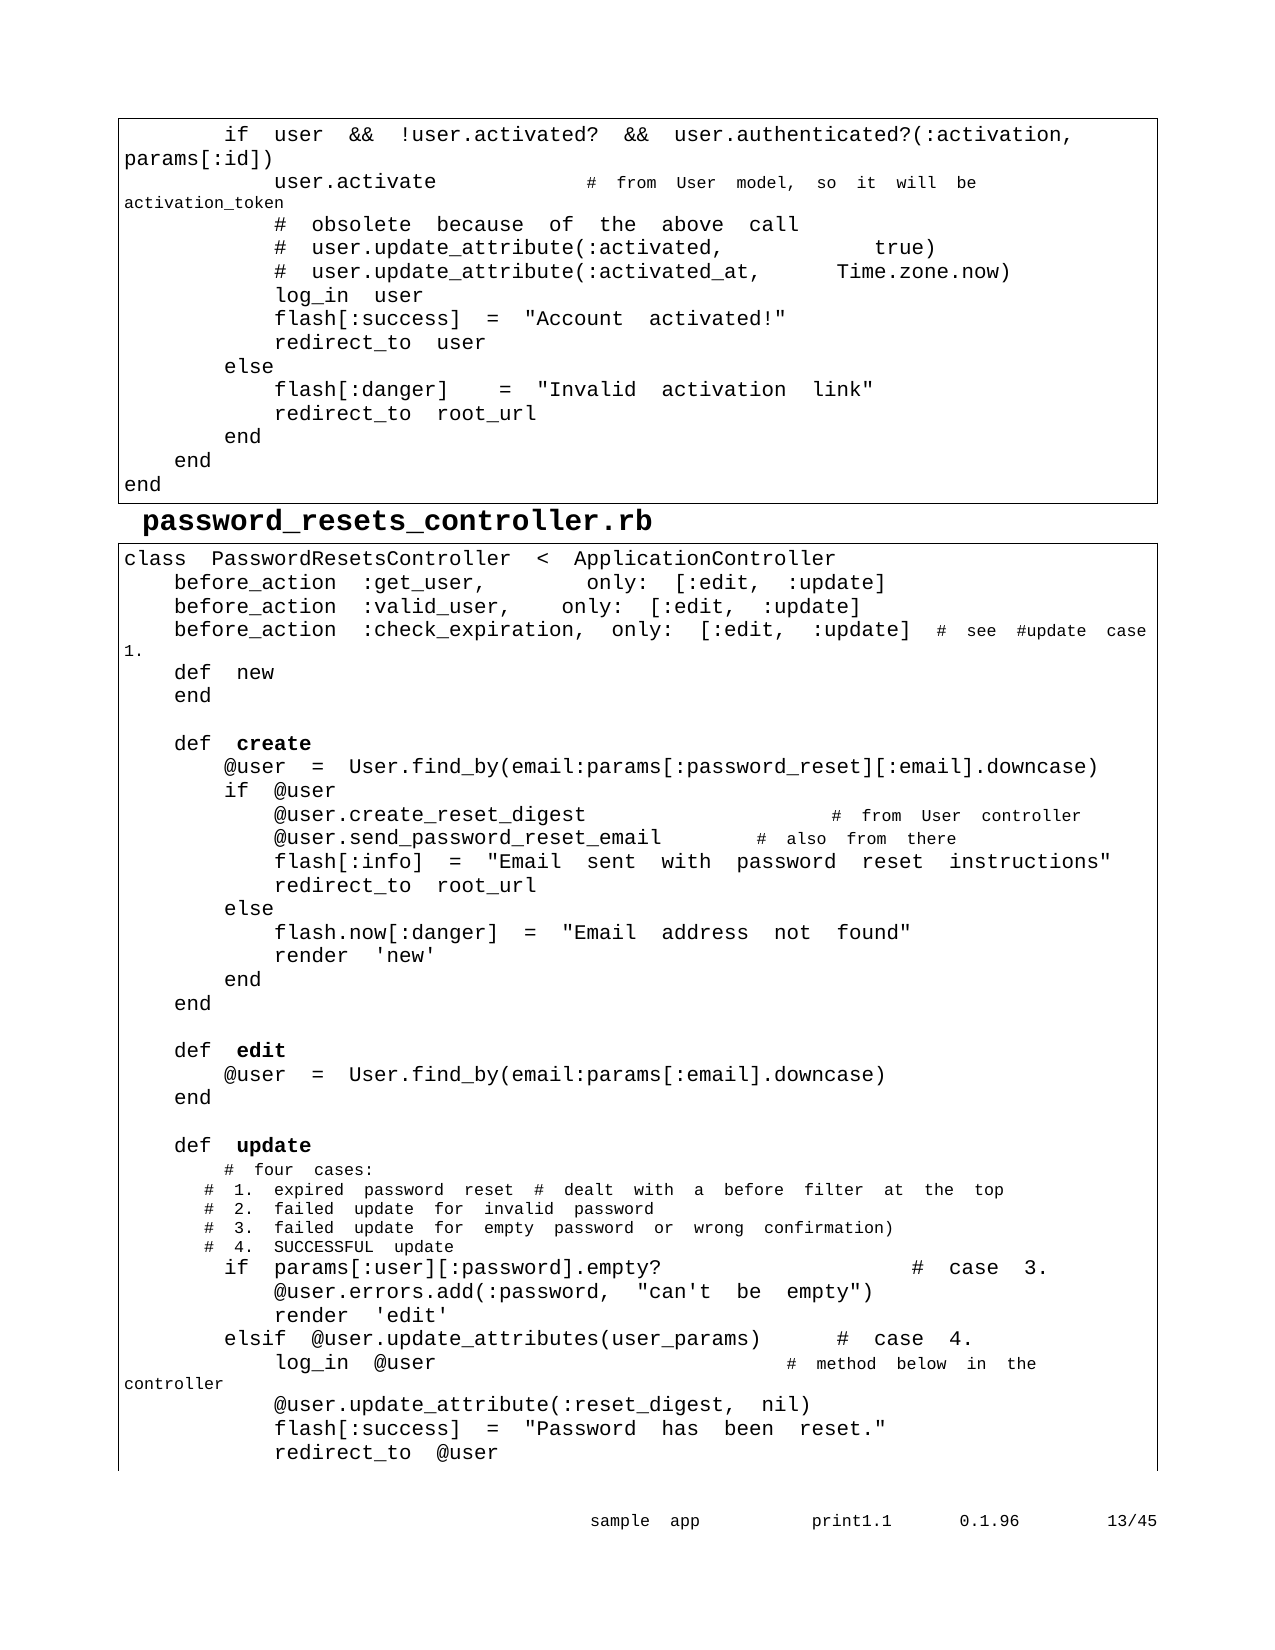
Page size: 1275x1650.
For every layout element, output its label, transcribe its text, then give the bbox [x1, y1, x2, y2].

table_header class PasswordResetsController < ApplicationController before_action :get_user, only: [:edit, :update] before_action :valid_user, only: [:edit, :update] before_action :check_expiration, only: [:edit, :update] # see #update case 1. def new end def create @user = User.find_by(email:params[:password_reset][:email].downcase) if @user @user.create_reset_digest # from User controller @user.send_password_reset_email # also from there flash[:info] = "Email sent with password reset instructions" redirect_to root_url else flash.now[:danger] = "Email address not found" render 'new' end end def edit @user = User.find_by(email:params[:email].downcase) end def update # four cases: # 1. expired password reset # dealt with a before filter at the top # 2. failed update for invalid password # 3. failed update for empty password or wrong confirmation) # 4. SUCCESSFUL update if params[:user][:password].empty? # case 3. @user.errors.add(:password, "can't be empty") render 'edit' elsif @user.update_attributes(user_params) # case 4. log_in @user # method below in the controller @user.update_attribute(:reset_digest, nil) flash[:success] = "Password has been reset." redirect_to @user [119, 544, 1157, 1471]
table_header if user && !user.activated? && user.authenticated?(:activation, params[:id]) user.activate # from User model, so it will be activation_token # obsolete because of the above call # user.update_attribute(:activated, true) # user.update_attribute(:activated_at, Time.zone.now) log_in user flash[:success] = "Account activated!" redirect_to user else flash[:danger] = "Invalid activation link" redirect_to root_url end end end [119, 119, 1157, 503]
subtitle password_resets_controller.rb [142, 506, 1157, 539]
